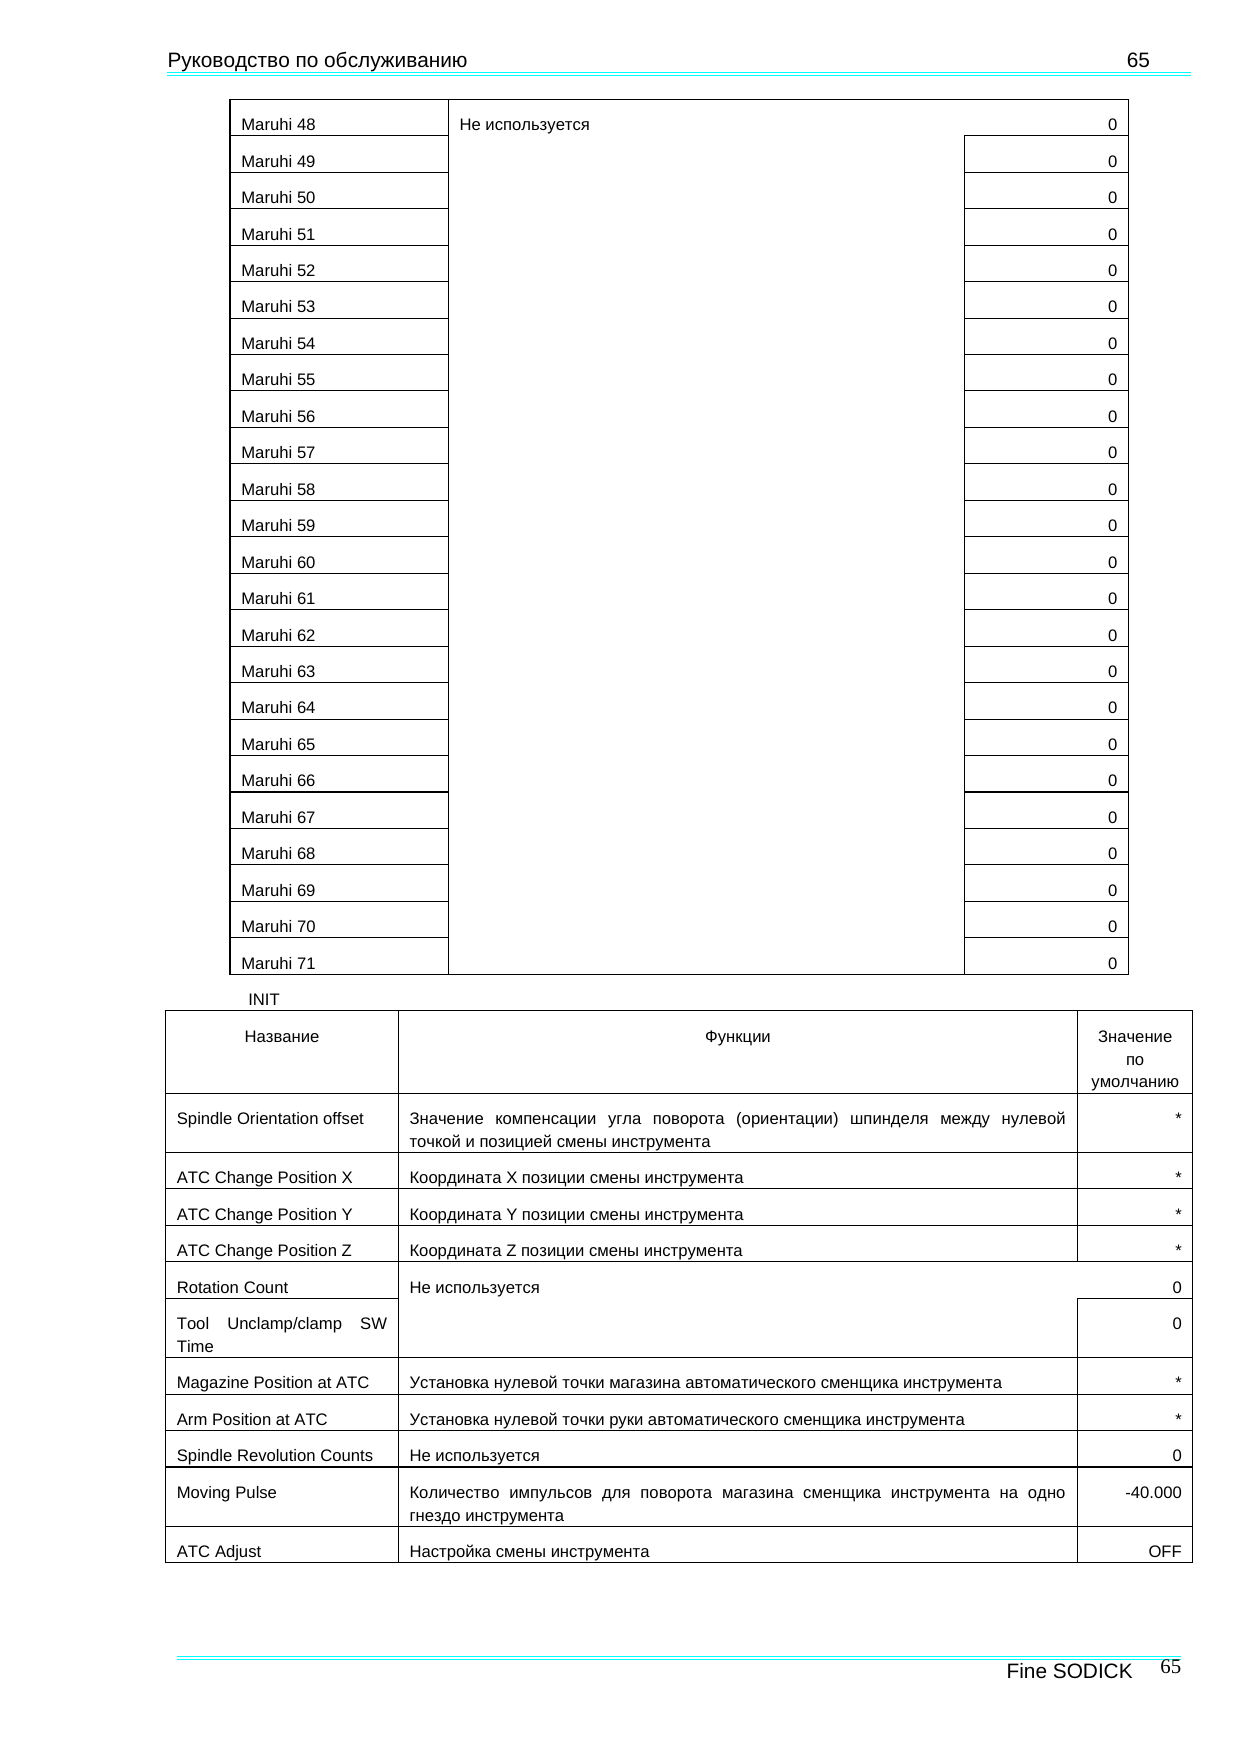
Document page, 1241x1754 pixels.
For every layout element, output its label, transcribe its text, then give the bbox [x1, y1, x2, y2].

table_cell 0 [965, 428, 1128, 463]
table_cell Maruhi 64 [231, 683, 448, 718]
table_cell ATC Change Position Z [166, 1226, 398, 1261]
table_cell Maruhi 67 [231, 793, 448, 828]
table_cell 0 [965, 610, 1128, 646]
table_cell * [1078, 1094, 1192, 1152]
table_header Функции [399, 1011, 1077, 1092]
table_cell Maruhi 62 [231, 610, 448, 646]
table_cell Координата Z позиции смены инструмента [399, 1226, 1077, 1261]
table_cell 0 [965, 246, 1128, 281]
table_cell * [1078, 1189, 1192, 1225]
table_cell ATC Change Position Y [166, 1189, 398, 1225]
table_header 0 [1077, 1262, 1192, 1298]
table_header Maruhi 48 [231, 100, 448, 135]
table_header Rotation Count [166, 1262, 398, 1298]
table_cell Не используется [399, 1262, 1077, 1357]
table_cell Значение компенсации угла поворота (ориентации) шпинделя между нулевой точкой и позицией смены инструмента [399, 1094, 1077, 1152]
table_cell Maruhi 55 [231, 355, 448, 390]
table_cell Maruhi 58 [231, 464, 448, 500]
table_cell 0 [965, 173, 1128, 208]
table_cell 0 [1078, 1299, 1192, 1357]
table_cell -40.000 [1078, 1468, 1192, 1526]
table_header Название [166, 1011, 398, 1092]
table_cell OFF [1078, 1527, 1192, 1562]
table_cell 0 [965, 720, 1128, 755]
table_cell Maruhi 50 [231, 173, 448, 208]
table_header 0 [965, 100, 1128, 135]
table_cell 0 [965, 683, 1128, 718]
table_cell Spindle Orientation offset [166, 1094, 398, 1152]
table_cell Не используется [449, 100, 965, 974]
table_cell 0 [965, 647, 1128, 682]
table_cell Maruhi 69 [231, 865, 448, 901]
table_cell 0 [965, 793, 1128, 828]
table_header Значение по умолчанию [1078, 1011, 1192, 1092]
table_cell 0 [965, 938, 1128, 974]
table_cell Maruhi 57 [231, 428, 448, 463]
table_cell 0 [965, 756, 1128, 791]
table_cell Moving Pulse [166, 1468, 398, 1526]
table_cell 0 [965, 136, 1128, 172]
table_cell ATC Adjust [166, 1527, 398, 1562]
table_cell Настройка смены инструмента [399, 1527, 1077, 1562]
table_cell Установка нулевой точки руки автоматического сменщика инструмента [399, 1395, 1077, 1430]
table_cell Maruhi 52 [231, 246, 448, 281]
table_cell Maruhi 70 [231, 902, 448, 937]
table_cell Maruhi 60 [231, 537, 448, 573]
table_cell Не используется [399, 1431, 1077, 1466]
table_cell Maruhi 65 [231, 720, 448, 755]
table_cell Maruhi 49 [231, 136, 448, 172]
text INIT [218, 987, 1181, 1010]
table_cell Maruhi 53 [231, 282, 448, 317]
table_cell Maruhi 63 [231, 647, 448, 682]
table_cell Maruhi 51 [231, 209, 448, 244]
table_cell 0 [965, 282, 1128, 317]
table_cell Установка нулевой точки магазина автоматического сменщика инструмента [399, 1358, 1077, 1393]
table_cell Координата Y позиции смены инструмента [399, 1189, 1077, 1225]
table_cell * [1078, 1358, 1192, 1393]
table_cell 0 [965, 865, 1128, 901]
table_cell * [1078, 1153, 1192, 1188]
table_cell Maruhi 59 [231, 501, 448, 536]
table_cell Tool Unclamp/clamp SW Time [166, 1299, 398, 1357]
table_cell 0 [965, 574, 1128, 609]
table_cell Maruhi 54 [231, 319, 448, 354]
table_cell 0 [965, 501, 1128, 536]
table_cell 0 [965, 537, 1128, 573]
table_cell Maruhi 66 [231, 756, 448, 791]
table_cell 0 [965, 391, 1128, 427]
table_cell Количество импульсов для поворота магазина сменщика инструмента на одно гнездо инструмента [399, 1468, 1077, 1526]
table_cell Maruhi 68 [231, 829, 448, 864]
table_cell 0 [965, 902, 1128, 937]
table_cell Maruhi 56 [231, 391, 448, 427]
table_cell Maruhi 71 [231, 938, 448, 974]
table_cell 0 [965, 355, 1128, 390]
table_cell Magazine Position at ATC [166, 1358, 398, 1393]
table_cell 0 [965, 464, 1128, 500]
table_cell * [1078, 1395, 1192, 1430]
table_cell 0 [965, 209, 1128, 244]
table_cell Spindle Revolution Counts [166, 1431, 398, 1466]
table_cell Arm Position at ATC [166, 1395, 398, 1430]
table_cell ATC Change Position X [166, 1153, 398, 1188]
table_cell Координата X позиции смены инструмента [399, 1153, 1077, 1188]
table_cell 0 [965, 319, 1128, 354]
table_cell 0 [1078, 1431, 1192, 1466]
table_cell 0 [965, 829, 1128, 864]
table_cell * [1078, 1226, 1192, 1261]
table_cell Maruhi 61 [231, 574, 448, 609]
